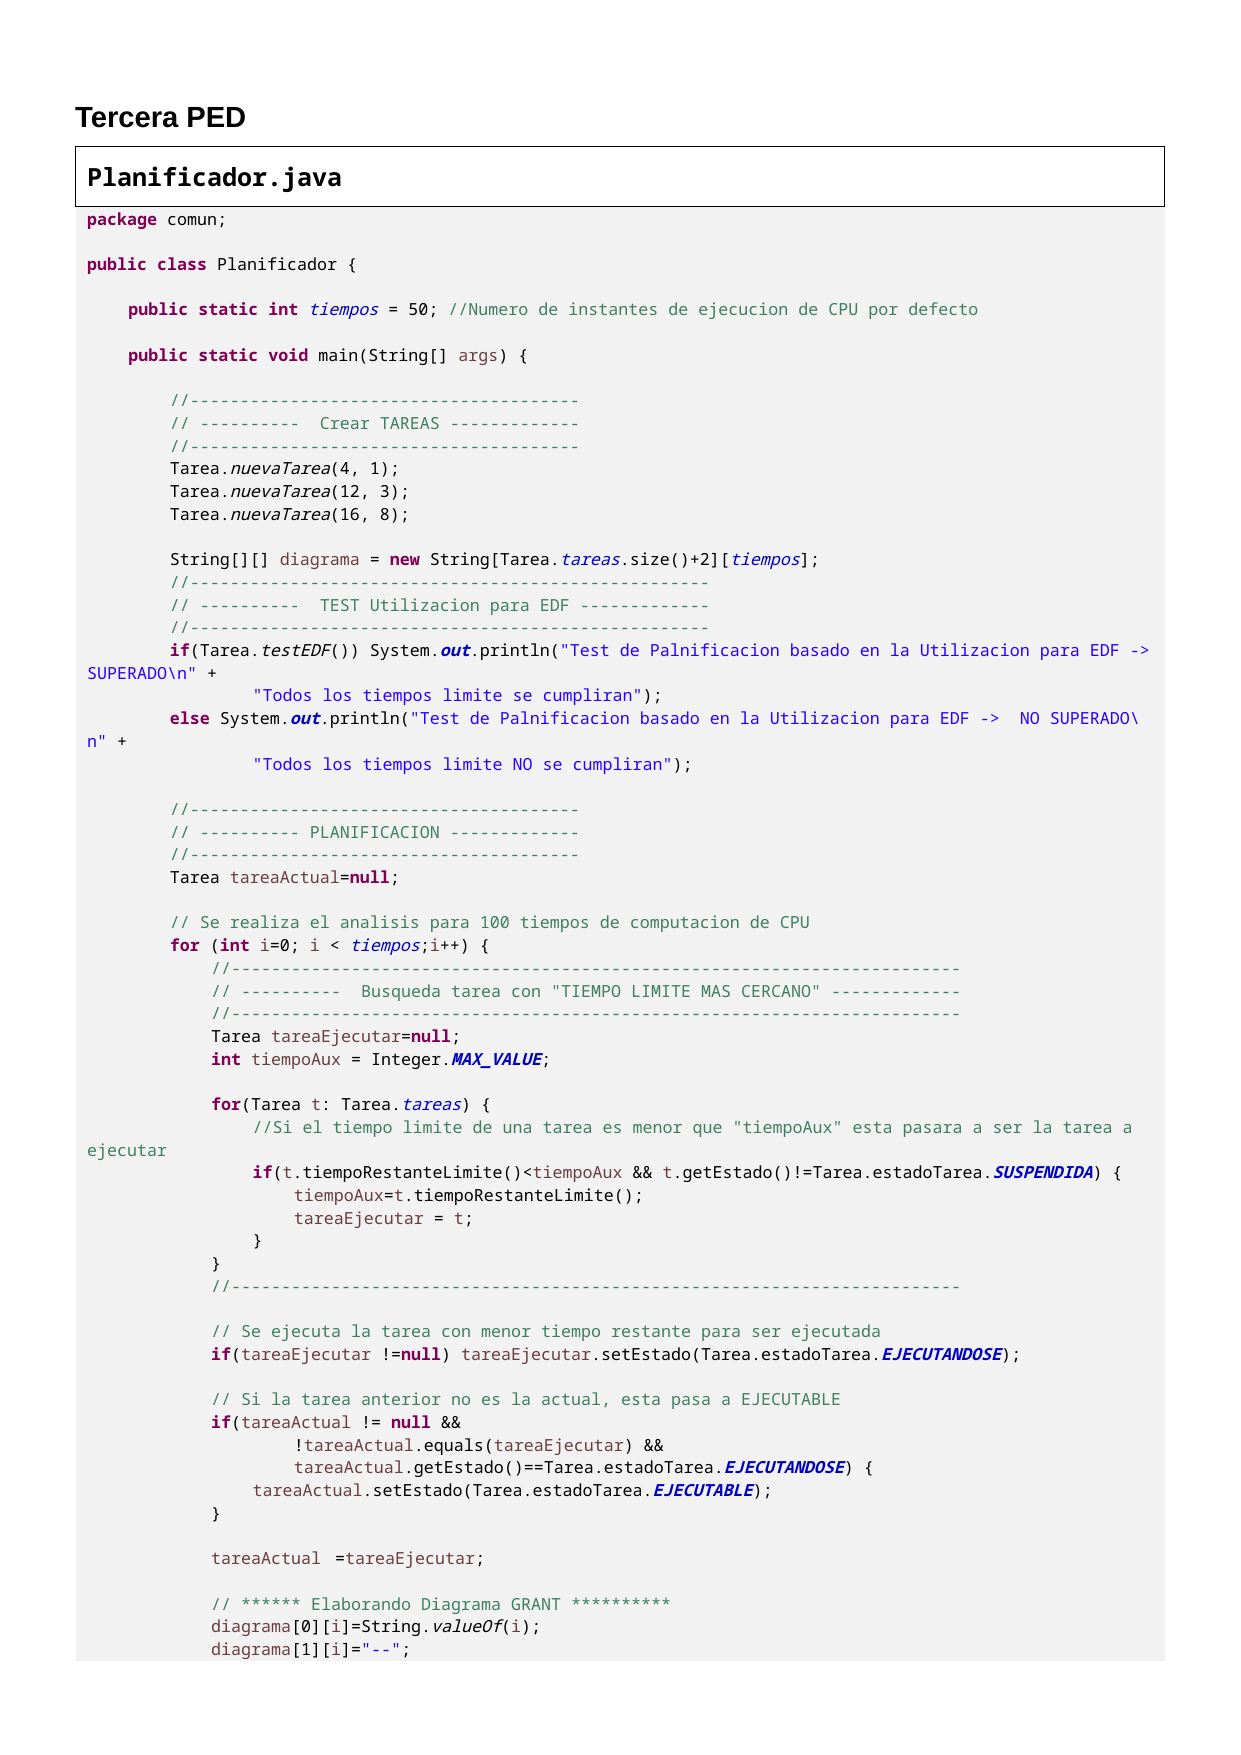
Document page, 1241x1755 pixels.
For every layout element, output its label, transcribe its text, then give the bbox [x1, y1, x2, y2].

table_header Planificador.java [76, 147, 1164, 206]
table_cell package comun; public class Planificador { public static int tiempos = 50; //Numero de instantes de ejecucion de CPU por defecto public static void main(String[] args) { //--------------------------------------- // ---------- Crear TAREAS ------------- //--------------------------------------- Tarea.nuevaTarea(4, 1); Tarea.nuevaTarea(12, 3); Tarea.nuevaTarea(16, 8); String[][] diagrama = new String[Tarea.tareas.size()+2][tiempos]; //---------------------------------------------------- // ---------- TEST Utilizacion para EDF ------------- //---------------------------------------------------- if(Tarea.testEDF()) System.out.println("Test de Palnificacion basado en la Utilizacion para EDF -> SUPERADO\n" + "Todos los tiempos limite se cumpliran"); else System.out.println("Test de Palnificacion basado en la Utilizacion para EDF -> NO SUPERADO\n" + "Todos los tiempos limite NO se cumpliran"); //--------------------------------------- // ---------- PLANIFICACION ------------- //--------------------------------------- Tarea tareaActual=null; // Se realiza el analisis para 100 tiempos de computacion de CPU for (int i=0; i < tiempos;i++) { //------------------------------------------------------------------------- // ---------- Busqueda tarea con "TIEMPO LIMITE MAS CERCANO" ------------- //------------------------------------------------------------------------- Tarea tareaEjecutar=null; int tiempoAux = Integer.MAX_VALUE; for(Tarea t: Tarea.tareas) { //Si el tiempo limite de una tarea es menor que "tiempoAux" esta pasara a ser la tarea a ejecutar if(t.tiempoRestanteLimite()<tiempoAux && t.getEstado()!=Tarea.estadoTarea.SUSPENDIDA) { tiempoAux=t.tiempoRestanteLimite(); tareaEjecutar = t; } } //------------------------------------------------------------------------- // Se ejecuta la tarea con menor tiempo restante para ser ejecutada if(tareaEjecutar !=null) tareaEjecutar.setEstado(Tarea.estadoTarea.EJECUTANDOSE); // Si la tarea anterior no es la actual, esta pasa a EJECUTABLE if(tareaActual != null && !tareaActual.equals(tareaEjecutar) && tareaActual.getEstado()==Tarea.estadoTarea.EJECUTANDOSE) { tareaActual.setEstado(Tarea.estadoTarea.EJECUTABLE); } tareaActual =tareaEjecutar; // ****** Elaborando Diagrama GRANT ********** diagrama[0][i]=String.valueOf(i); diagrama[1][i]="--"; [76, 207, 1165, 1661]
subtitle Tercera PED [75, 100, 1165, 133]
